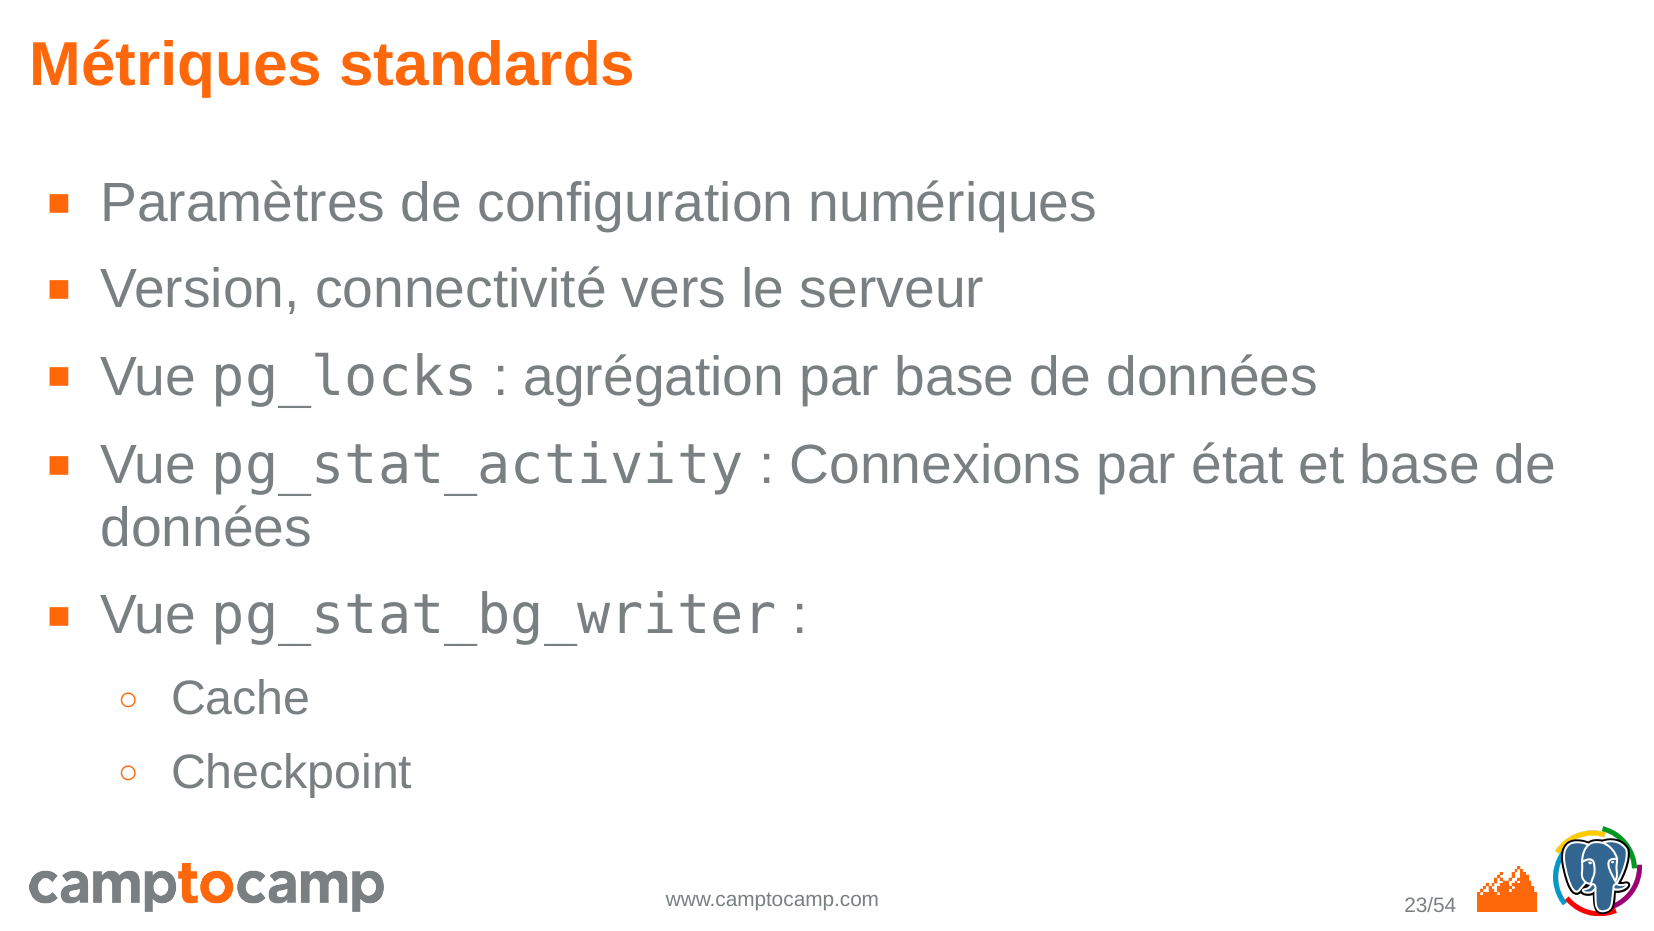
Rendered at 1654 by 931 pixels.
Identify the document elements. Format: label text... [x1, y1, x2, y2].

list Paramètres de configuration numériques Version, connectivité vers le serveur Vue pg_locks : agrégation par base de données Vue pg_stat_activity : Connexions par état et base de données Vue pg_stat_bg_writer : Cache Checkpoint [29, 171, 1625, 827]
picture [1477, 866, 1537, 912]
title Métriques standards [29, 29, 1625, 156]
picture [1553, 826, 1642, 916]
picture [29, 863, 384, 912]
